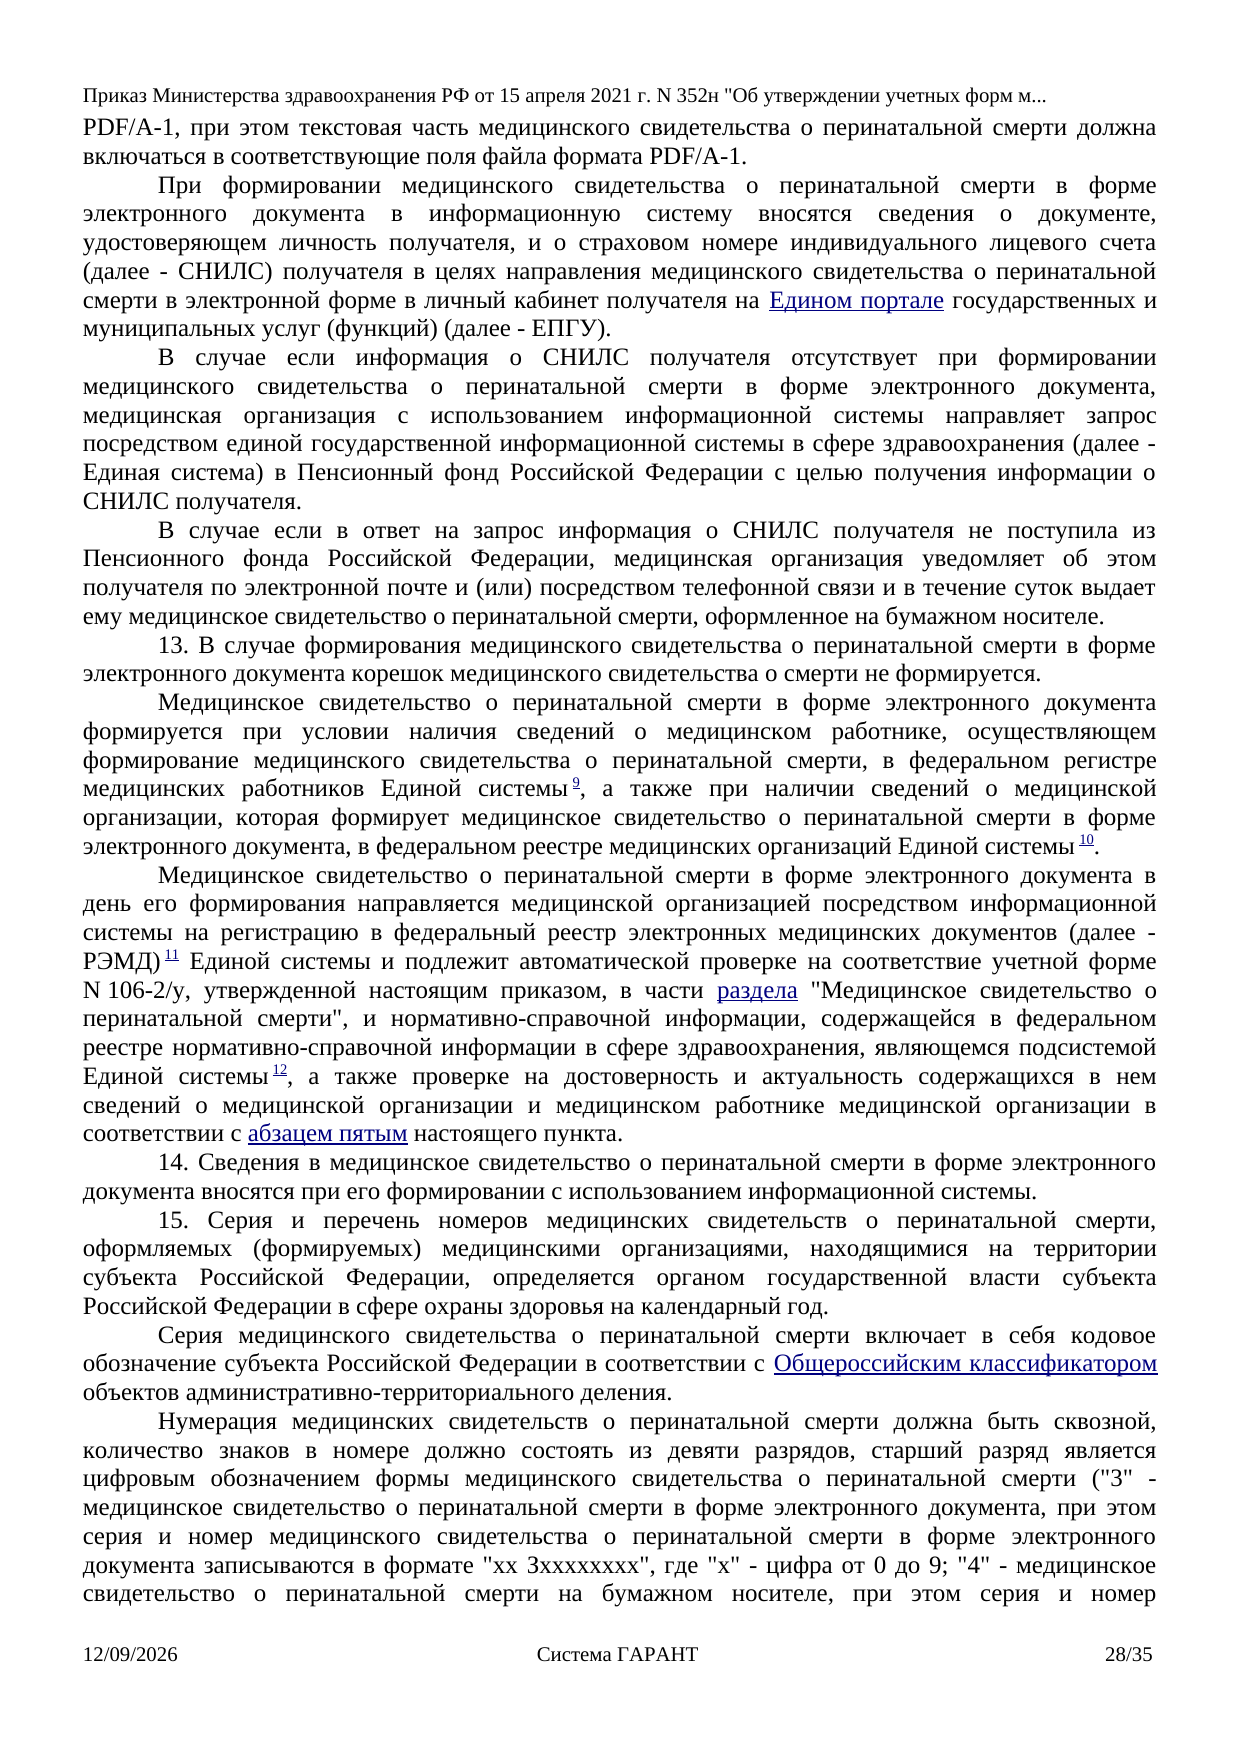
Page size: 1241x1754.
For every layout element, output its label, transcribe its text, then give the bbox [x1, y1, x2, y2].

text Нумерация медицинских свидетельств о перинатальной смерти должна быть сквозной, количество знаков в номере должно состоять из девяти разрядов, старший разряд является цифровым обозначением формы медицинского свидетельства о перинатальной смерти ("3" - медицинское свидетельство о перинатальной смерти в форме электронного документа, при этом серия и номер медицинского свидетельства о перинатальной смерти в форме электронного документа записываются в формате "хх Зхххххххх", где "х" - цифра от 0 до 9; "4" - медицинское свидетельство о перинатальной смерти на бумажном носителе, при этом серия и номер [83, 1406, 1157, 1607]
text Медицинское свидетельство о перинатальной смерти в форме электронного документа в день его формирования направляется медицинской организацией посредством информационной системы на регистрацию в федеральный реестр электронных медицинских документов (далее - РЭМД) 11 Единой системы и подлежит автоматической проверке на соответствие учетной форме N 106-2/у, утвержденной настоящим приказом, в части раздела "Медицинское свидетельство о перинатальной смерти", и нормативно-справочной информации, содержащейся в федеральном реестре нормативно-справочной информации в сфере здравоохранения, являющемся подсистемой Единой системы 12, а также проверке на достоверность и актуальность содержащихся в нем сведений о медицинской организации и медицинском работнике медицинской организации в соответствии с абзацем пятым настоящего пункта. [83, 860, 1157, 1147]
text При формировании медицинского свидетельства о перинатальной смерти в форме электронного документа в информационную систему вносятся сведения о документе, удостоверяющем личность получателя, и о страховом номере индивидуального лицевого счета (далее - СНИЛС) получателя в целях направления медицинского свидетельства о перинатальной смерти в электронной форме в личный кабинет получателя на Едином портале государственных и муниципальных услуг (функций) (далее - ЕПГУ). [83, 170, 1157, 342]
text Серия медицинского свидетельства о перинатальной смерти включает в себя кодовое обозначение субъекта Российской Федерации в соответствии с Общероссийским классификатором объектов административно-территориального деления. [83, 1320, 1157, 1406]
text В случае если информация о СНИЛС получателя отсутствует при формировании медицинского свидетельства о перинатальной смерти в форме электронного документа, медицинская организация с использованием информационной системы направляет запрос посредством единой государственной информационной системы в сфере здравоохранения (далее - Единая система) в Пенсионный фонд Российской Федерации с целью получения информации о СНИЛС получателя. [83, 342, 1157, 515]
text 13. В случае формирования медицинского свидетельства о перинатальной смерти в форме электронного документа корешок медицинского свидетельства о смерти не формируется. [83, 630, 1157, 687]
text PDF/A-1, при этом текстовая часть медицинского свидетельства о перинатальной смерти должна включаться в соответствующие поля файла формата PDF/A-1. [83, 112, 1157, 170]
text 15. Серия и перечень номеров медицинских свидетельств о перинатальной смерти, оформляемых (формируемых) медицинскими организациями, находящимися на территории субъекта Российской Федерации, определяется органом государственной власти субъекта Российской Федерации в сфере охраны здоровья на календарный год. [83, 1205, 1157, 1320]
text 14. Сведения в медицинское свидетельство о перинатальной смерти в форме электронного документа вносятся при его формировании с использованием информационной системы. [83, 1147, 1157, 1205]
text Медицинское свидетельство о перинатальной смерти в форме электронного документа формируется при условии наличия сведений о медицинском работнике, осуществляющем формирование медицинского свидетельства о перинатальной смерти, в федеральном регистре медицинских работников Единой системы 9, а также при наличии сведений о медицинской организации, которая формирует медицинское свидетельство о перинатальной смерти в форме электронного документа, в федеральном реестре медицинских организаций Единой системы 10. [83, 687, 1157, 860]
text В случае если в ответ на запрос информация о СНИЛС получателя не поступила из Пенсионного фонда Российской Федерации, медицинская организация уведомляет об этом получателя по электронной почте и (или) посредством телефонной связи и в течение суток выдает ему медицинское свидетельство о перинатальной смерти, оформленное на бумажном носителе. [83, 515, 1157, 630]
